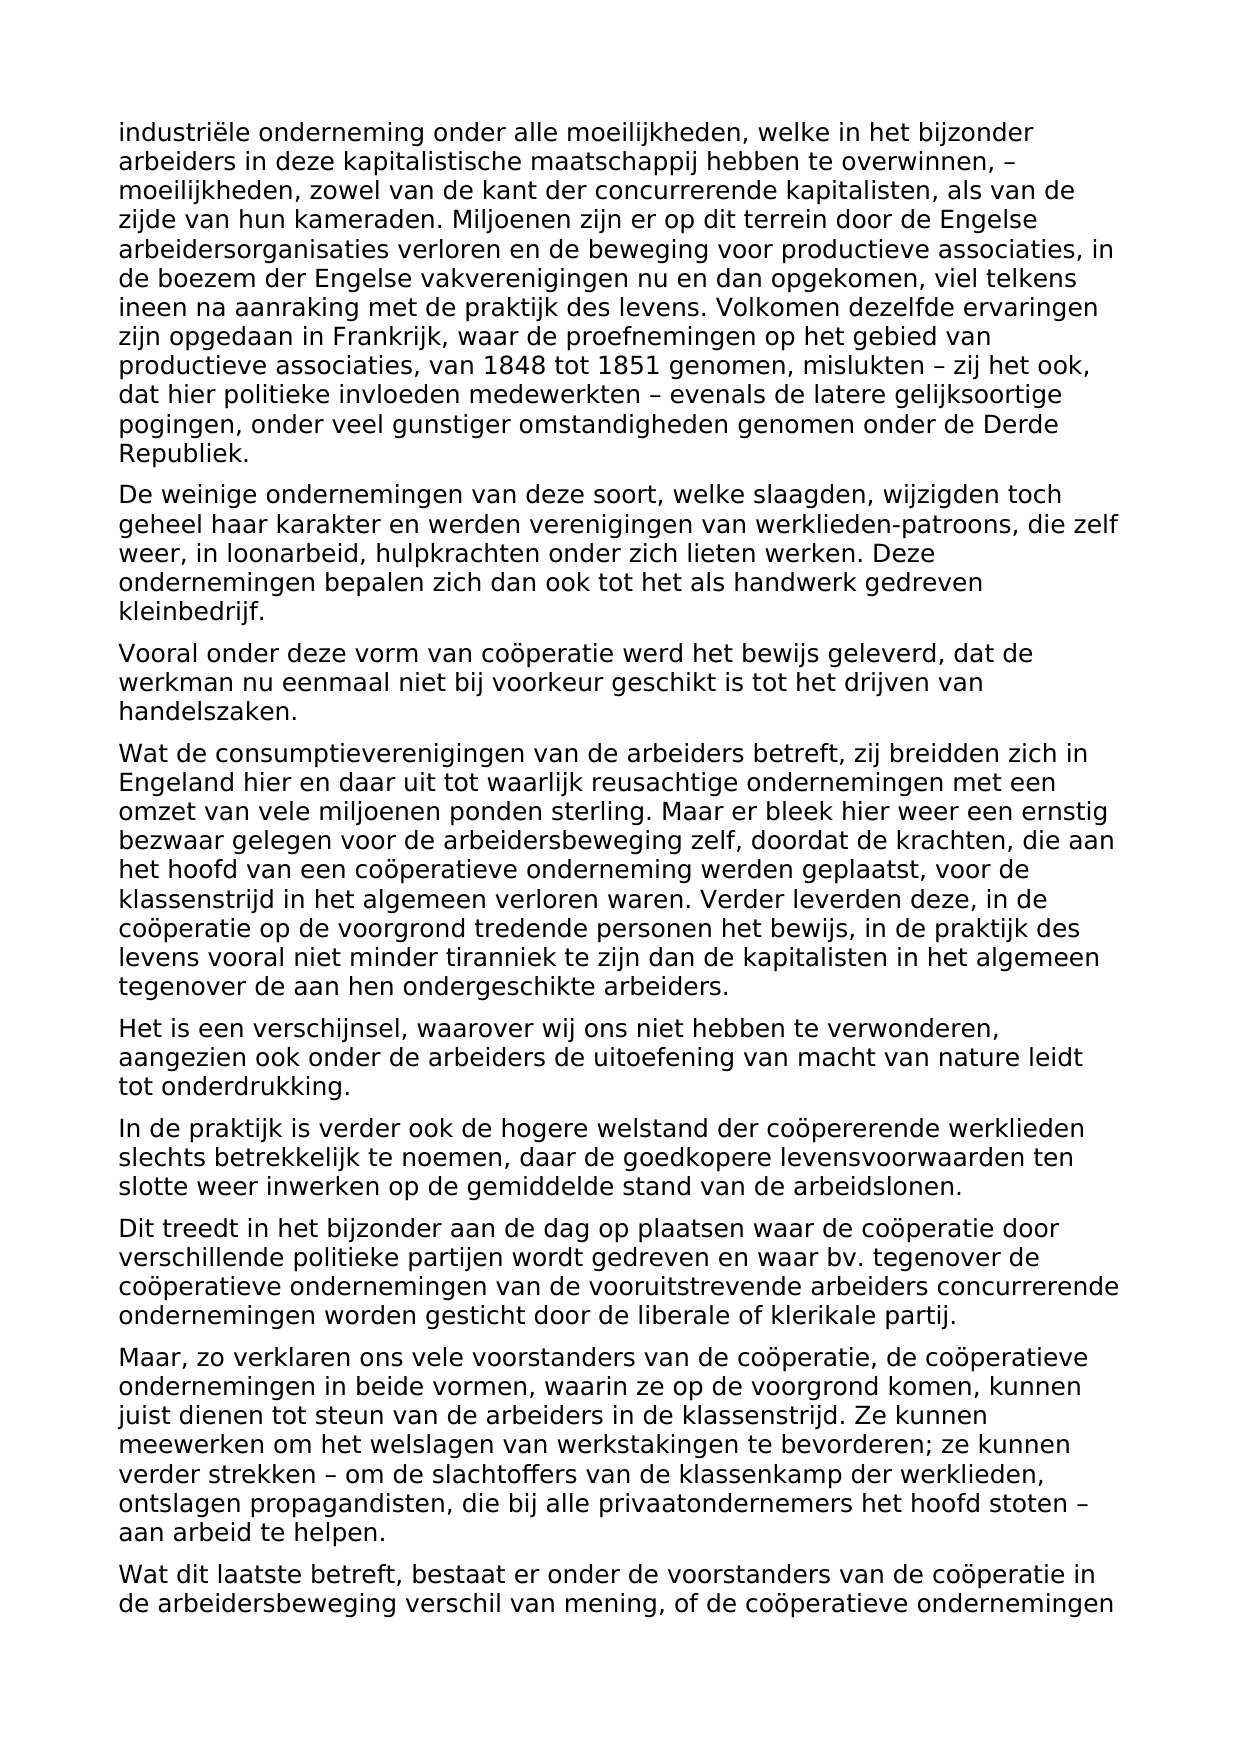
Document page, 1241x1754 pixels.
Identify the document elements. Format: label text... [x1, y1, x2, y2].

text Wat dit laatste betreft, bestaat er onder de voorstanders van de coöperatie in de arbeidersbeweging verschil van mening, of de coöperatieve ondernemingen [118, 1560, 1122, 1618]
text industriële onderneming onder alle moeilijkheden, welke in het bijzonder arbeiders in deze kapitalistische maatschappij hebben te overwinnen, – moeilijkheden, zowel van de kant der concurrerende kapitalisten, als van de zijde van hun kameraden. Miljoenen zijn er op dit terrein door de Engelse arbeidersorganisaties verloren en de beweging voor productieve associaties, in de boezem der Engelse vakverenigingen nu en dan opgekomen, viel telkens ineen na aanraking met de praktijk des levens. Volkomen dezelfde ervaringen zijn opgedaan in Frankrijk, waar de proefnemingen op het gebied van productieve associaties, van 1848 tot 1851 genomen, mislukten – zij het ook, dat hier politieke invloeden medewerkten – evenals de latere gelijksoortige pogingen, onder veel gunstiger omstandigheden genomen onder de Derde Republiek. [118, 118, 1122, 468]
text De weinige ondernemingen van deze soort, welke slaagden, wijzigden toch geheel haar karakter en werden verenigingen van werklieden-patroons, die zelf weer, in loonarbeid, hulpkrachten onder zich lieten werken. Deze ondernemingen bepalen zich dan ook tot het als handwerk gedreven kleinbedrijf. [118, 481, 1122, 626]
text Wat de consumptieverenigingen van de arbeiders betreft, zij breidden zich in Engeland hier en daar uit tot waarlijk reusachtige ondernemingen met een omzet van vele miljoenen ponden sterling. Maar er bleek hier weer een ernstig bezwaar gelegen voor de arbeidersbeweging zelf, doordat de krachten, die aan het hoofd van een coöperatieve onderneming werden geplaatst, voor de klassenstrijd in het algemeen verloren waren. Verder leverden deze, in de coöperatie op de voorgrond tredende personen het bewijs, in de praktijk des levens vooral niet minder tiranniek te zijn dan de kapitalisten in het algemeen tegenover de aan hen ondergeschikte arbeiders. [118, 739, 1122, 1001]
text Vooral onder deze vorm van coöperatie werd het bewijs geleverd, dat de werkman nu eenmaal niet bij voorkeur geschikt is tot het drijven van handelszaken. [118, 639, 1122, 726]
text Dit treedt in het bijzonder aan de dag op plaatsen waar de coöperatie door verschillende politieke partijen wordt gedreven en waar bv. tegenover de coöperatieve ondernemingen van de vooruitstrevende arbeiders concurrerende ondernemingen worden gesticht door de liberale of klerikale partij. [118, 1214, 1122, 1331]
text Het is een verschijnsel, waarover wij ons niet hebben te verwonderen, aangezien ook onder de arbeiders de uitoefening van macht van nature leidt tot onderdrukking. [118, 1014, 1122, 1101]
text In de praktijk is verder ook de hogere welstand der coöpererende werklieden slechts betrekkelijk te noemen, daar de goedkopere levensvoorwaarden ten slotte weer inwerken op de gemiddelde stand van de arbeidslonen. [118, 1114, 1122, 1201]
text Maar, zo verklaren ons vele voorstanders van de coöperatie, de coöperatieve ondernemingen in beide vormen, waarin ze op de voorgrond komen, kunnen juist dienen tot steun van de arbeiders in de klassenstrijd. Ze kunnen meewerken om het welslagen van werkstakingen te bevorderen; ze kunnen verder strekken – om de slachtoffers van de klassenkamp der werklieden, ontslagen propagandisten, die bij alle privaatondernemers het hoofd stoten – aan arbeid te helpen. [118, 1343, 1122, 1547]
